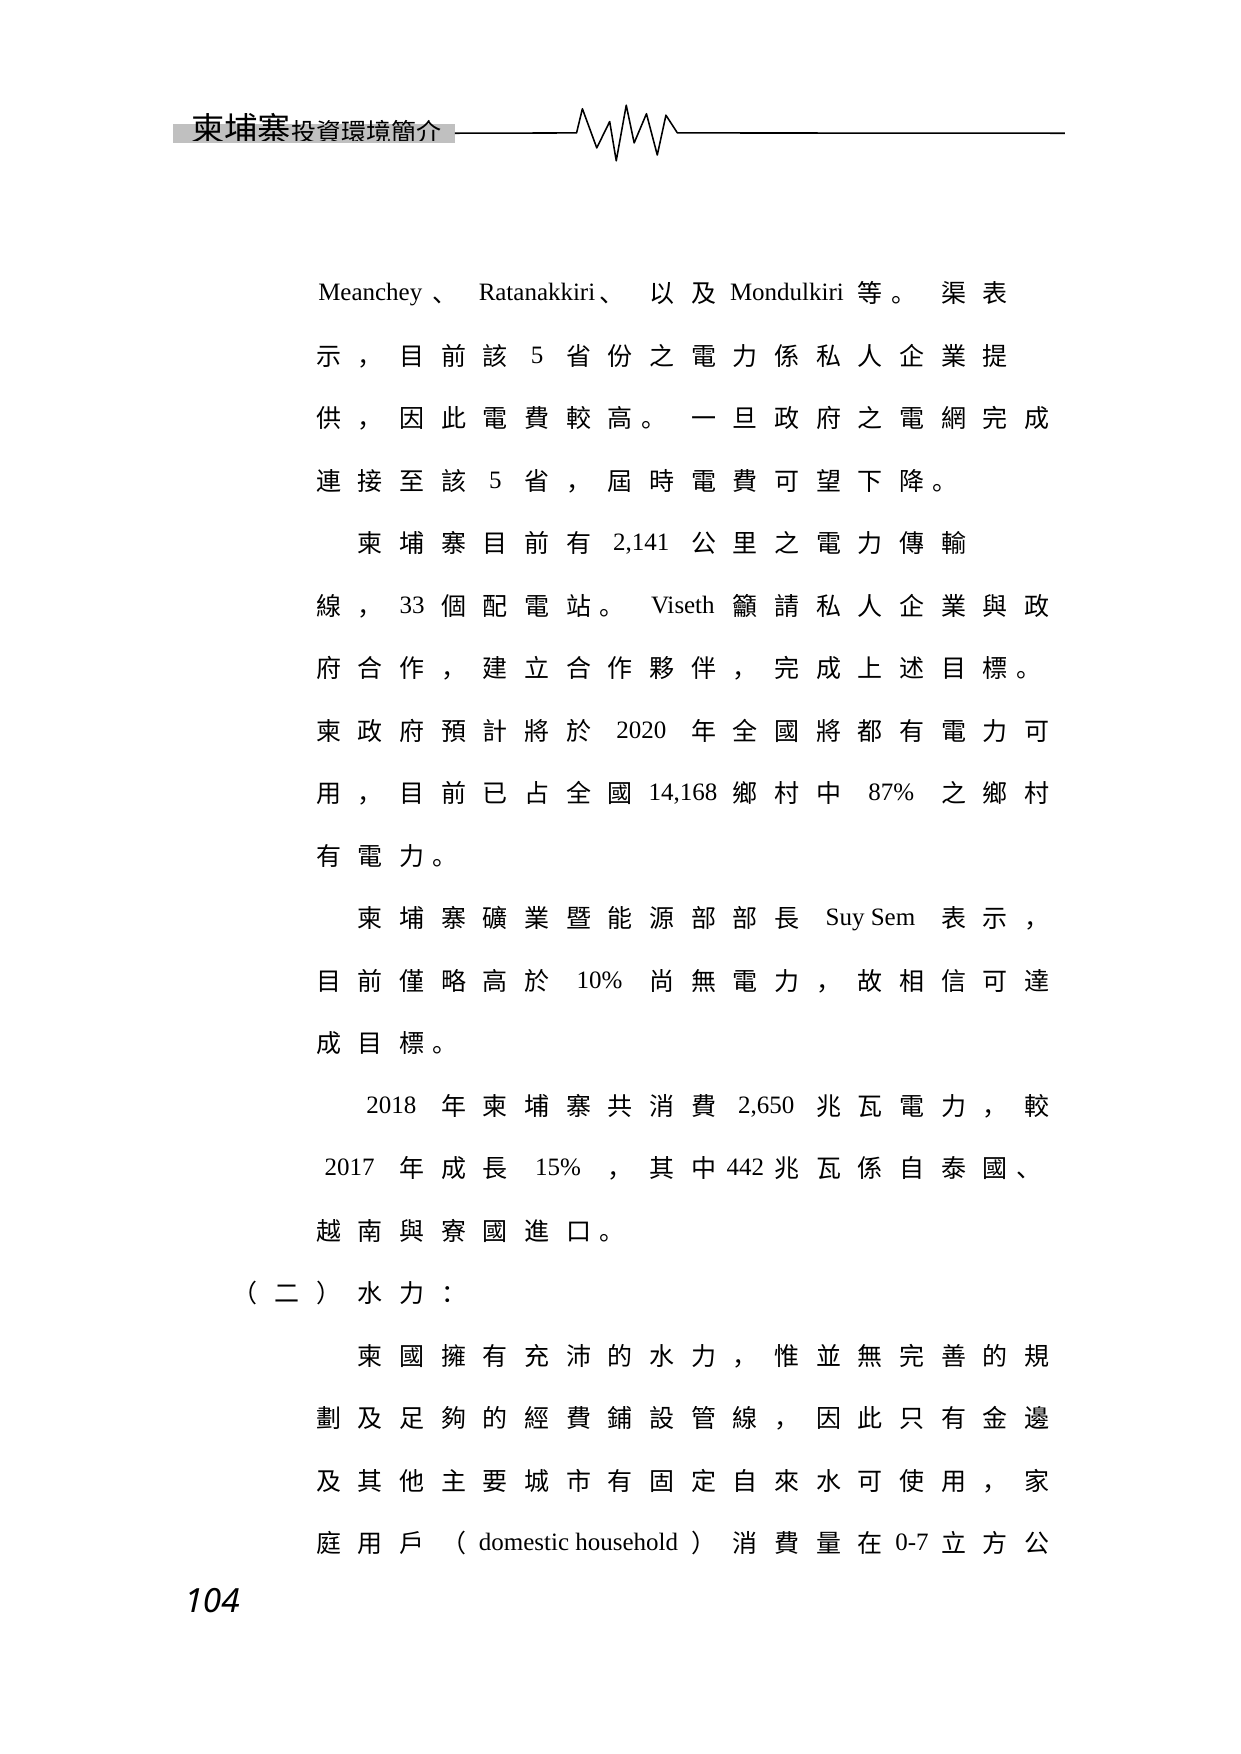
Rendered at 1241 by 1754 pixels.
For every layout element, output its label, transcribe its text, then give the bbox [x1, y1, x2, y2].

text Meanchey、Ratanakkiri、以及Mondulkiri等。渠表示，目前該5省份之電力係私人企業提供，因此電費較高。一旦政府之電網完成連接至該5省，屆時電費可望下降。 [281, 250, 1058, 500]
text （二）水力： [207, 1250, 1058, 1313]
text 柬埔寨目前有2,141公里之電力傳輸線，33個配電站。Viseth籲請私人企業與政府合作，建立合作夥伴，完成上述目標。柬政府預計將於2020年全國將都有電力可用，目前已占全國14,168鄉村中87%之鄉村有電力。 [281, 500, 1058, 875]
text 柬埔寨礦業暨能源部部長Suy Sem表示，目前僅略高於10%尚無電力，故相信可達成目標。 [281, 875, 1058, 1063]
text 柬國擁有充沛的水力，惟並無完善的規劃及足夠的經費鋪設管線，因此只有金邊及其他主要城市有固定自來水可使用，家庭用戶（domestic household）消費量在0-7立方公 [281, 1313, 1058, 1563]
text 2018年柬埔寨共消費2,650兆瓦電力，較2017年成長15%，其中442兆瓦係自泰國、越南與寮國進口。 [281, 1063, 1058, 1250]
